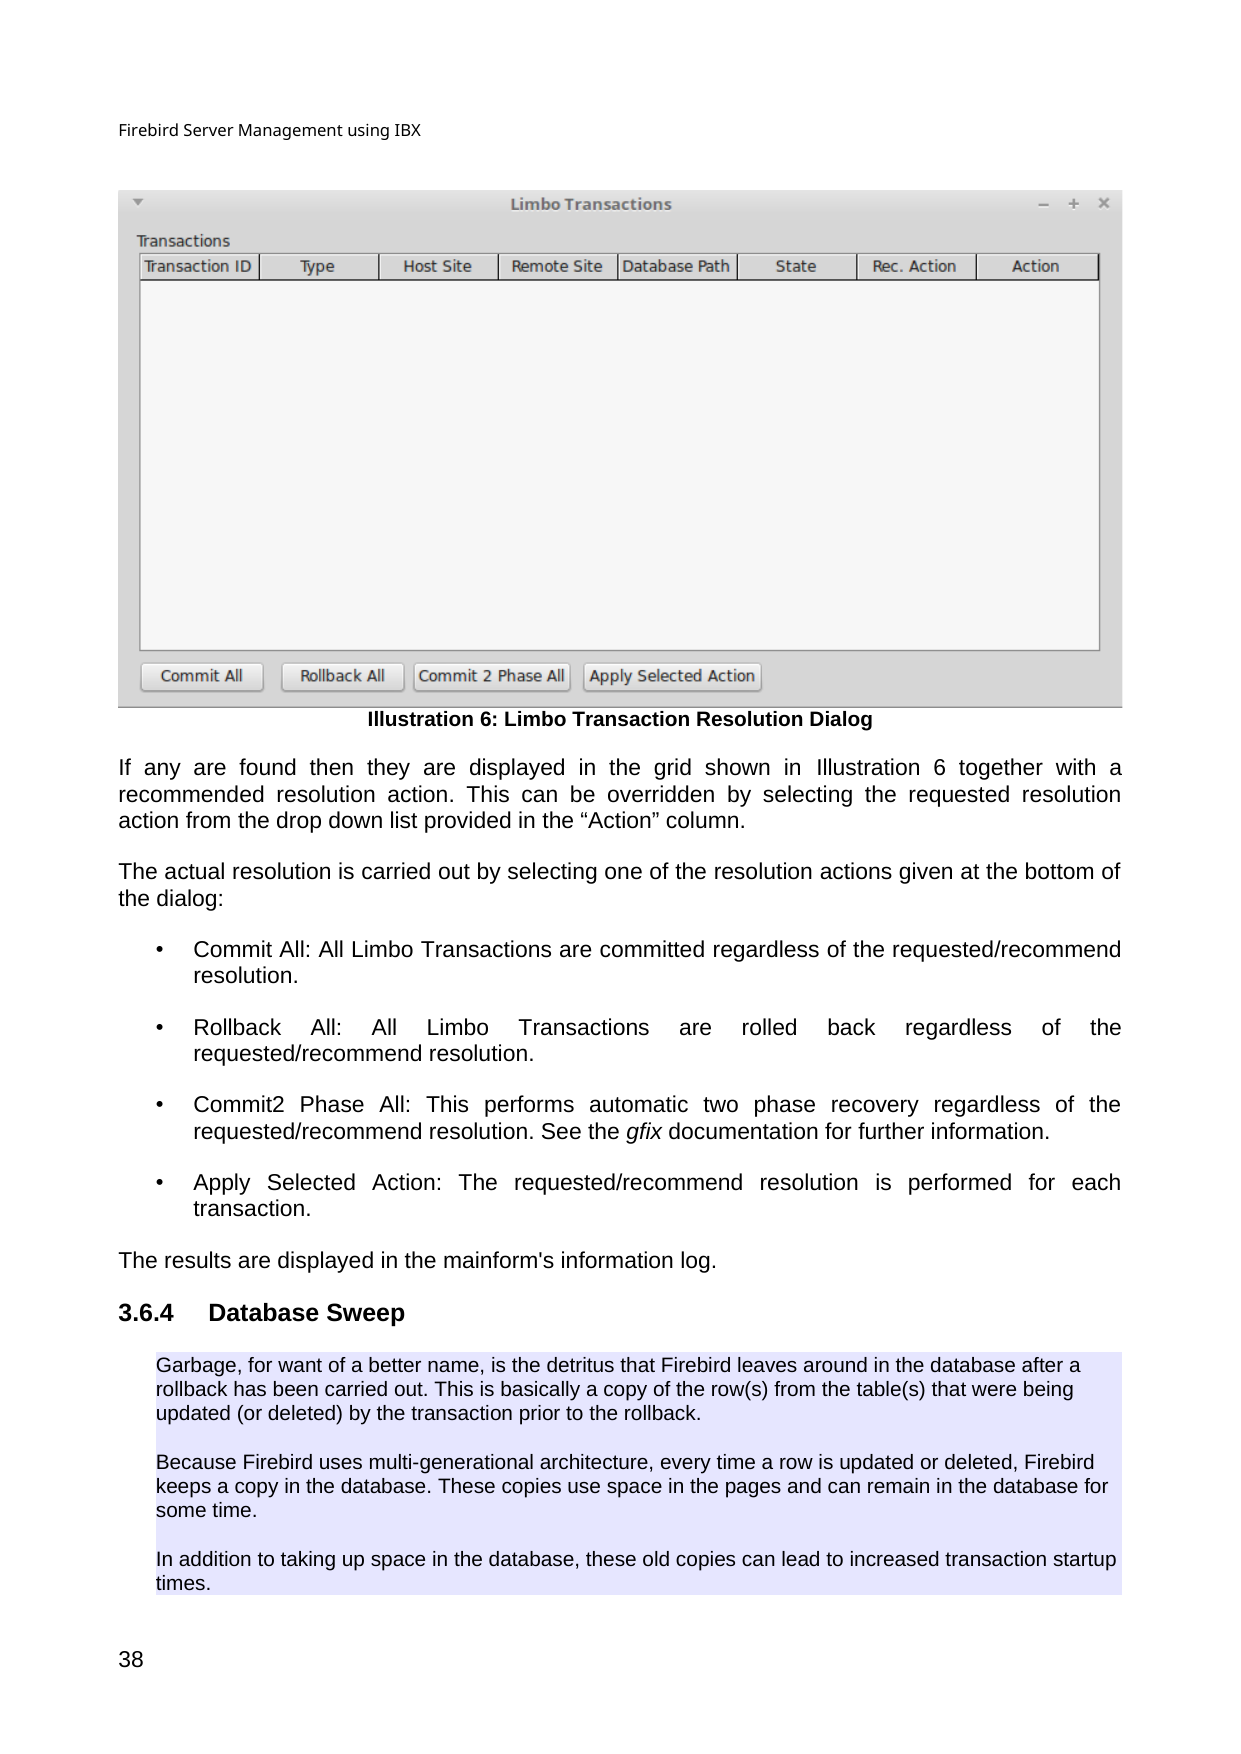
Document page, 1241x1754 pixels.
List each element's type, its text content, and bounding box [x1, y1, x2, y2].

list Rollback All: All Limbo Transactions are rolled back regardless of the requested/recommend resolution. [156, 1014, 1122, 1066]
picture [118, 190, 1123, 708]
text The actual resolution is carried out by selecting one of the resolution actions given at the bottom of the dialog: [118, 858, 1122, 911]
list Commit2 Phase All: This performs automatic two phase recovery regardless of the requested/recommend resolution. See the gfix documentation for further information. [156, 1091, 1122, 1144]
list Apply Selected Action: The requested/recommend resolution is performed for each transaction. [156, 1169, 1122, 1222]
text Garbage, for want of a better name, is the detritus that Firebird leaves around in the database after a rollback has been carried out. This is basically a copy of the row(s) from the table(s) that were being updated (or deleted) by the transaction prior to the rollback. [156, 1352, 1122, 1424]
list Commit All: All Limbo Transactions are committed regardless of the requested/recommend resolution. [156, 936, 1122, 989]
text The results are displayed in the mainform's information log. [118, 1247, 1122, 1273]
text Illustration 6: Limbo Transaction Resolution Dialog [118, 708, 1122, 731]
text [118, 178, 1122, 190]
text If any are found then they are displayed in the grid shown in Illustration 6 together with a recommended resolution action. This can be overridden by selecting the requested resolution action from the drop down list provided in the “Action” column. [118, 731, 1122, 833]
text Because Firebird uses multi-generational architecture, every time a row is updated or deleted, Firebird keeps a copy in the database. These copies use space in the pages and can remain in the database for some time. [156, 1450, 1122, 1522]
subtitle Database Sweep [118, 1298, 1122, 1327]
text In addition to taking up space in the database, these old copies can lead to increased transaction startup times. [156, 1547, 1122, 1595]
